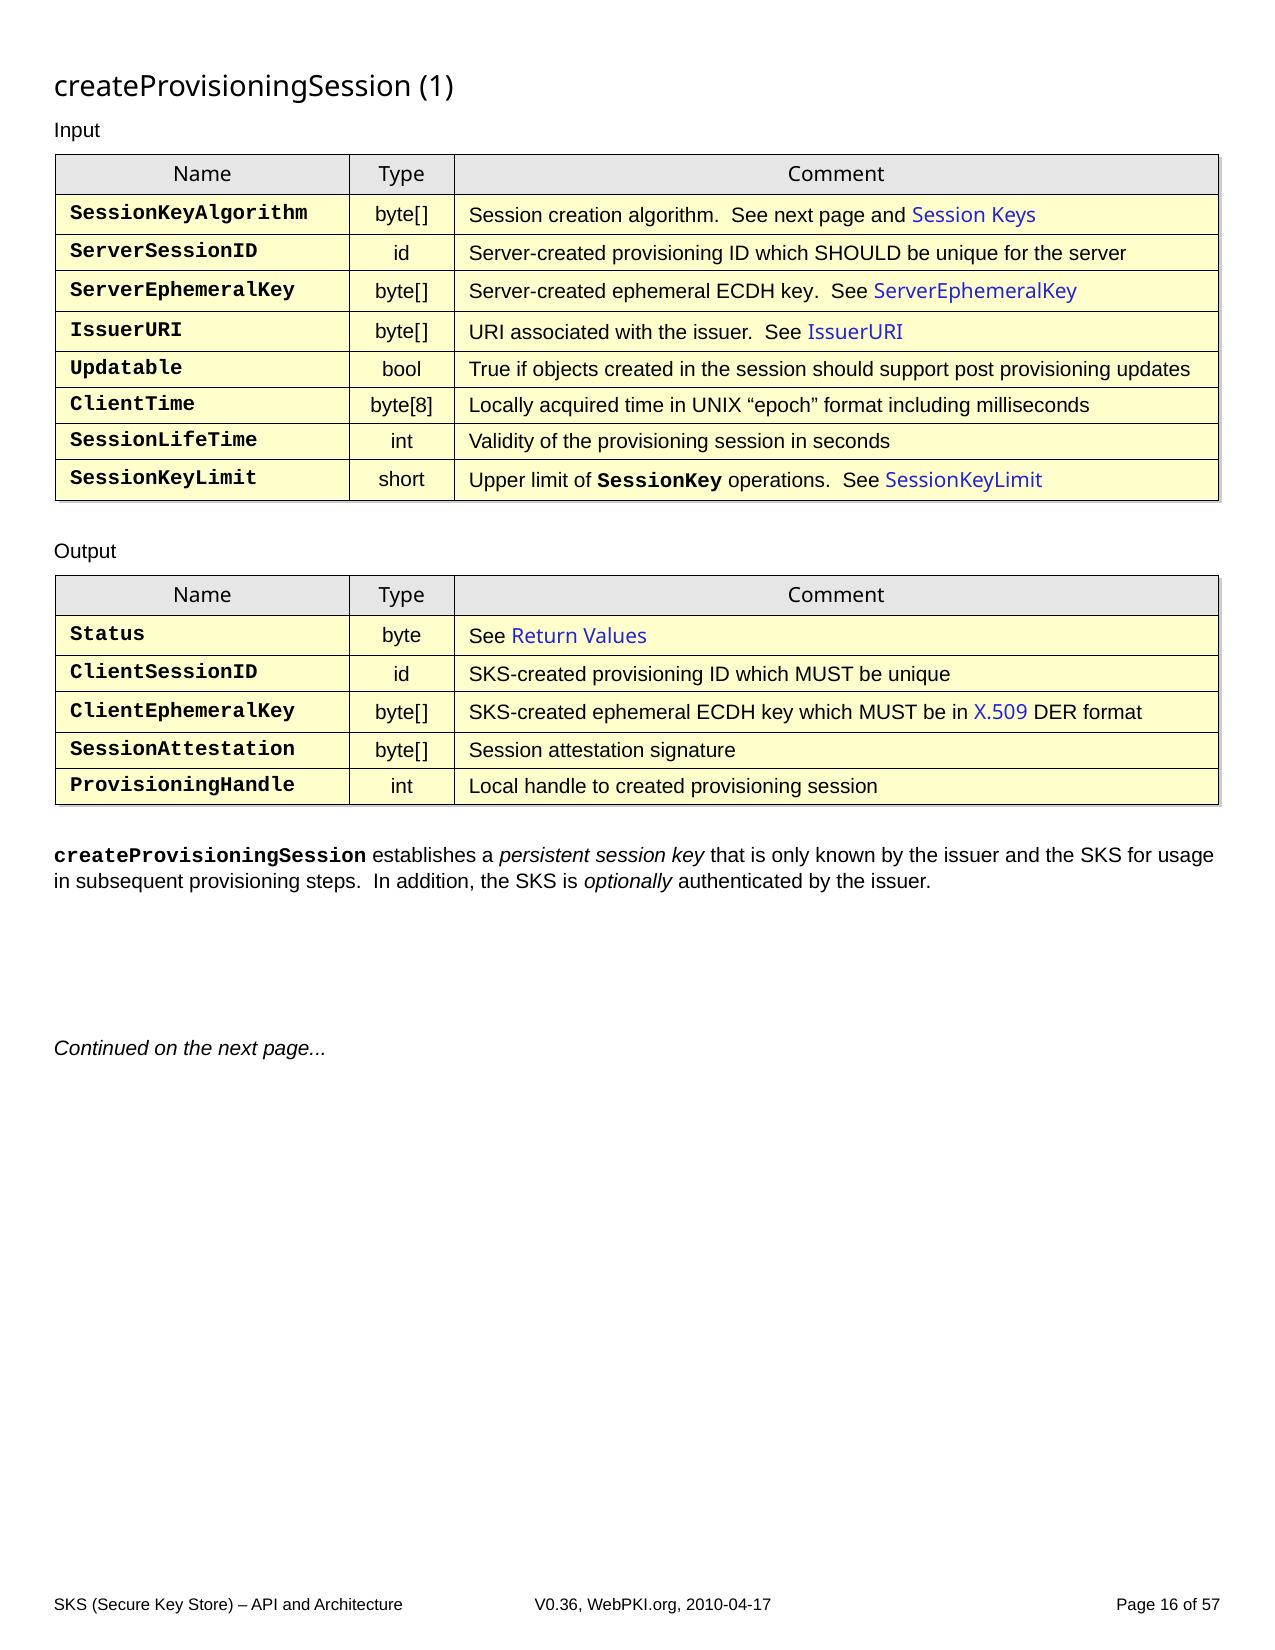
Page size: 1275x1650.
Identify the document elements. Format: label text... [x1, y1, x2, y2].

table_cell See Return Values [455, 616, 1218, 655]
table_cell SessionKeyAlgorithm [56, 195, 349, 234]
table_cell id [350, 656, 454, 691]
subtitle createProvisioningSession (1) [54, 66, 1221, 105]
table_cell bool [350, 352, 454, 387]
table_cell Locally acquired time in UNIX “epoch” format including milliseconds [455, 388, 1218, 423]
table_cell Session creation algorithm. See next page and Session Keys [455, 195, 1218, 234]
table_cell ProvisioningHandle [56, 769, 349, 804]
table_cell Upper limit of SessionKey operations. See SessionKeyLimit [455, 460, 1218, 499]
table_cell short [350, 460, 454, 499]
table_cell Local handle to created provisioning session [455, 769, 1218, 804]
text Input [54, 118, 1221, 142]
table_cell Session attestation signature [455, 733, 1218, 768]
table_cell byte[ ] [350, 733, 454, 768]
table_cell SessionKeyLimit [56, 460, 349, 499]
table_cell True if objects created in the session should support post provisioning updates [455, 352, 1218, 387]
table_cell Updatable [56, 352, 349, 387]
table_cell IssuerURI [56, 312, 349, 351]
text Continued on the next page... [54, 1036, 1221, 1060]
table_header Name [56, 155, 349, 194]
table_cell SessionAttestation [56, 733, 349, 768]
table_cell ServerEphemeralKey [56, 271, 349, 311]
table_cell byte[8] [350, 388, 454, 423]
table_header Comment [455, 155, 1218, 194]
table_cell ClientEphemeralKey [56, 692, 349, 732]
table_cell ClientTime [56, 388, 349, 423]
table_cell Validity of the provisioning session in seconds [455, 424, 1218, 459]
text createProvisioningSession establishes a persistent session key that is only known by the issuer and the SKS for usage in subsequent provisioning steps. In addition, the SKS is optionally authenticated by the issuer. [54, 843, 1221, 893]
table_cell Server-created ephemeral ECDH key. See ServerEphemeralKey [455, 271, 1218, 311]
table_cell int [350, 769, 454, 804]
table_cell URI associated with the issuer. See IssuerURI [455, 312, 1218, 351]
table_cell int [350, 424, 454, 459]
table_header Name [56, 576, 349, 615]
table_cell ClientSessionID [56, 656, 349, 691]
table_cell SessionLifeTime [56, 424, 349, 459]
table_cell Status [56, 616, 349, 655]
table_cell byte⁮[ ] [350, 195, 454, 234]
table_header Type [350, 155, 454, 194]
table_cell SKS-created ephemeral ECDH key which MUST be in X.509 DER format [455, 692, 1218, 732]
table_cell Server-created provisioning ID which SHOULD be unique for the server [455, 235, 1218, 270]
table_cell byte⁮[ ] [350, 312, 454, 351]
table_cell byte [350, 616, 454, 655]
table_header Comment [455, 576, 1218, 615]
table_cell byte[ ] [350, 692, 454, 732]
table_cell SKS-created provisioning ID which MUST be unique [455, 656, 1218, 691]
table_cell ServerSessionID [56, 235, 349, 270]
text Output [54, 539, 1221, 563]
table_cell id [350, 235, 454, 270]
table_cell byte[ ] [350, 271, 454, 311]
table_header Type [350, 576, 454, 615]
